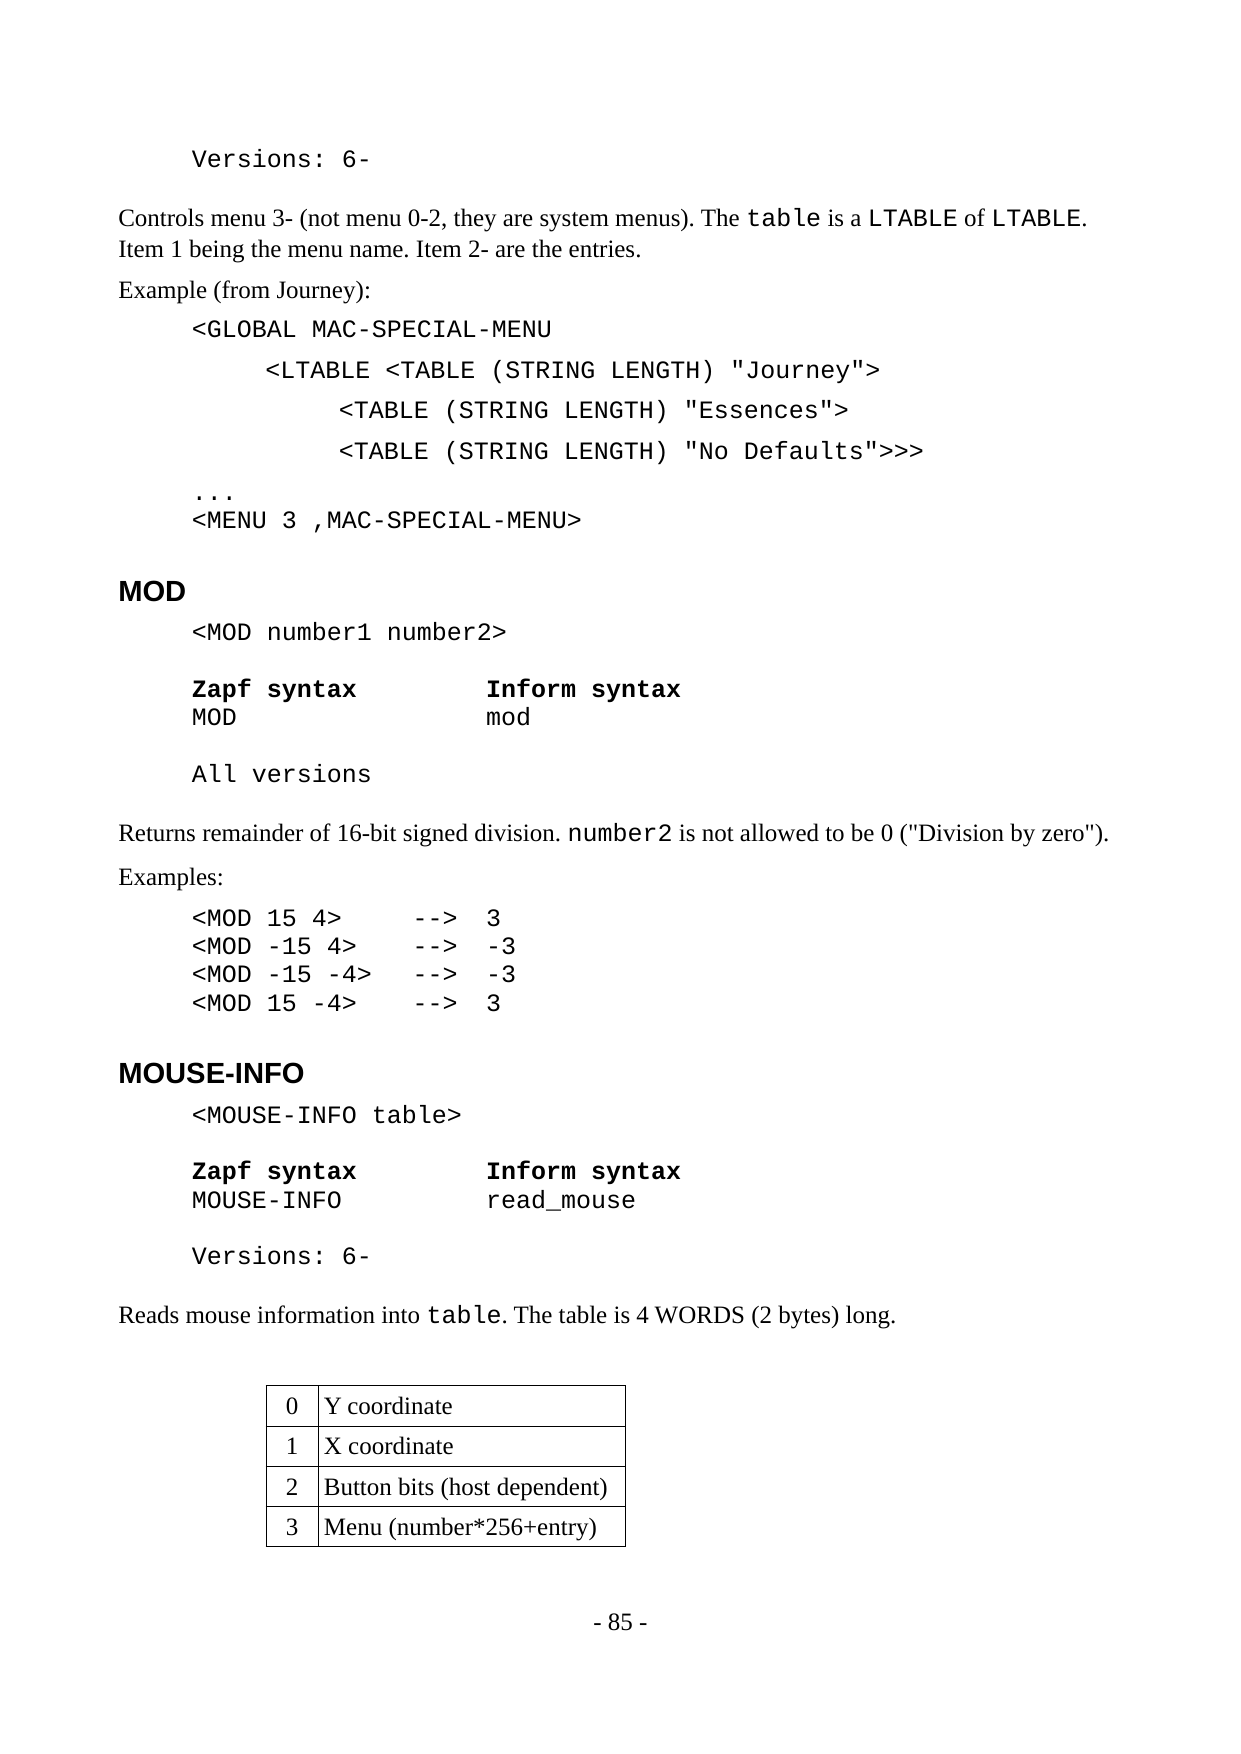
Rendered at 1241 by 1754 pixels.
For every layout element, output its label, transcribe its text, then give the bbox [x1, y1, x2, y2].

text <LTABLE <TABLE (STRING LENGTH) "Journey"> [118, 357, 1122, 386]
table_cell X coordinate [319, 1427, 625, 1466]
text <TABLE (STRING LENGTH) "No Defaults">>> [118, 439, 1122, 467]
table_cell 1 [267, 1427, 318, 1466]
table_cell 2 [267, 1467, 318, 1506]
text Examples: [118, 862, 1122, 890]
text All versions [192, 762, 1122, 790]
text <GLOBAL MAC-SPECIAL-MENU [118, 316, 1122, 345]
text <MOUSE-INFO table> [192, 1102, 1122, 1131]
table_cell Button bits (host dependent) [319, 1467, 625, 1506]
table_header Y coordinate [319, 1386, 625, 1426]
text Versions: 6- [192, 146, 1122, 175]
text MOD mod [192, 705, 1122, 733]
text Zapf syntax Inform syntax [192, 1159, 1122, 1187]
text Controls menu 3- (not menu 0-2, they are system menus). The table is a LTABLE of LTABLE. Item 1 being the menu name. Item 2- are the entries. [118, 203, 1122, 263]
text Versions: 6- [192, 1244, 1122, 1272]
subtitle MOD [118, 574, 1122, 607]
text <TABLE (STRING LENGTH) "Essences"> [118, 398, 1122, 426]
text MOUSE-INFO read_mouse [192, 1187, 1122, 1216]
table_header 0 [267, 1386, 318, 1426]
text <MOD 15 4> --> 3 <MOD -15 4> --> -3 <MOD -15 -4> --> -3 <MOD 15 -4> --> 3 [118, 903, 1122, 1019]
table_cell 3 [267, 1507, 318, 1546]
subtitle MOUSE-INFO [118, 1056, 1122, 1090]
text Zapf syntax Inform syntax [192, 677, 1122, 705]
table_cell Menu (number*256+entry) [319, 1507, 625, 1546]
text Returns remainder of 16-bit signed division. number2 is not allowed to be 0 ("Division by zero"). [118, 818, 1122, 849]
text <MOD number1 number2> [192, 620, 1122, 648]
text Reads mouse information into table. The table is 4 WORDS (2 bytes) long. [118, 1301, 1122, 1331]
text Example (from Journey): [118, 275, 1122, 304]
text ... <MENU 3 ,MAC-SPECIAL-MENU> [118, 480, 1122, 536]
